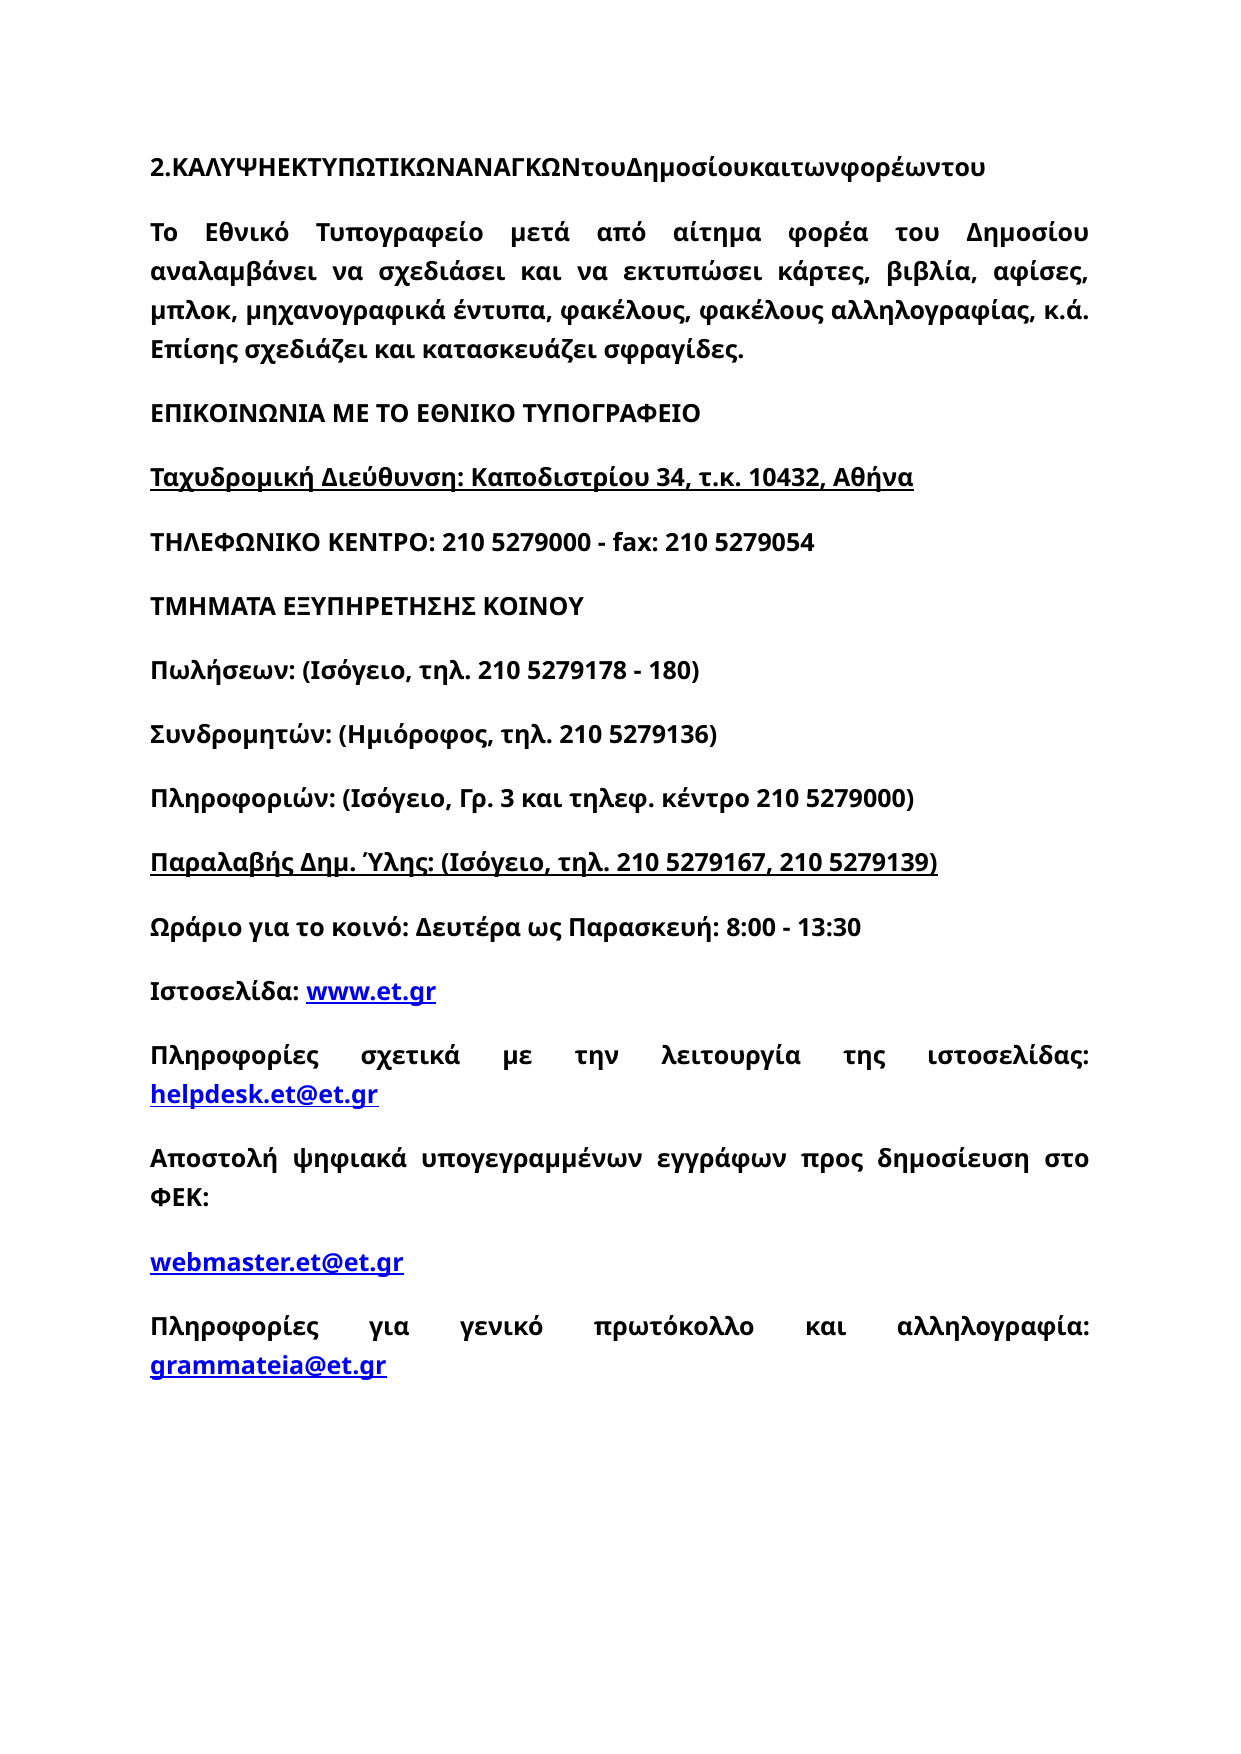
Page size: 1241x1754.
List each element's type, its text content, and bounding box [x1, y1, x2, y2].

text Παραλαβής Δημ. Ύλης: (Ισόγειο, τηλ. 210 5279167, 210 5279139) [150, 845, 1090, 879]
text ΤΜΗΜΑΤΑ ΕΞΥΠΗΡΕΤΗΣΗΣ ΚΟΙΝΟΥ [150, 588, 1090, 622]
text Ταχυδρομική Διεύθυνση: Καποδιστρίου 34, τ.κ. 10432, Αθήνα [150, 460, 1090, 494]
text webmaster.et@et.gr [150, 1244, 1090, 1278]
text Πωλήσεων: (Ισόγειο, τηλ. 210 5279178 - 180) [150, 652, 1090, 687]
text Πληροφορίες για γενικό πρωτόκολλο και αλληλογραφία: grammateia@et.gr [150, 1308, 1090, 1382]
text Ωράριο για το κοινό: Δευτέρα ως Παρασκευή: 8:00 - 13:30 [150, 909, 1090, 943]
text Αποστολή ψηφιακά υπογεγραμμένων εγγράφων προς δημοσίευση στο ΦΕΚ: [150, 1141, 1090, 1214]
text EΠΙΚΟΙΝΩΝΙΑ ΜΕ ΤΟ ΕΘΝΙΚΟ ΤΥΠΟΓΡΑΦΕΙΟ [150, 396, 1090, 430]
text Ιστοσελίδα: www.et.gr [150, 973, 1090, 1007]
text 2.ΚΑΛΥΨΗΕΚΤΥΠΩΤΙΚΩΝΑΝΑΓΚΩΝτουΔημοσίουκαιτωνφορέωντου [150, 150, 1090, 184]
text Πληροφορίες σχετικά με την λειτουργία της ιστοσελίδας: helpdesk.et@et.gr [150, 1037, 1090, 1111]
text Συνδρομητών: (Ημιόροφος, τηλ. 210 5279136) [150, 717, 1090, 751]
text Το Εθνικό Τυπογραφείο μετά από αίτημα φορέα του Δημοσίου αναλαμβάνει να σχεδιάσει και να εκτυπώσει κάρτες, βιβλία, αφίσες, μπλοκ, μηχανογραφικά έντυπα, φακέλους, φακέλους αλληλογραφίας, κ.ά. Επίσης σχεδιάζει και κατασκευάζει σφραγίδες. [150, 214, 1090, 366]
text ΤΗΛΕΦΩΝΙΚΟ ΚΕΝΤΡΟ: 210 5279000 - fax: 210 5279054 [150, 524, 1090, 558]
text Πληροφοριών: (Ισόγειο, Γρ. 3 και τηλεφ. κέντρο 210 5279000) [150, 781, 1090, 815]
